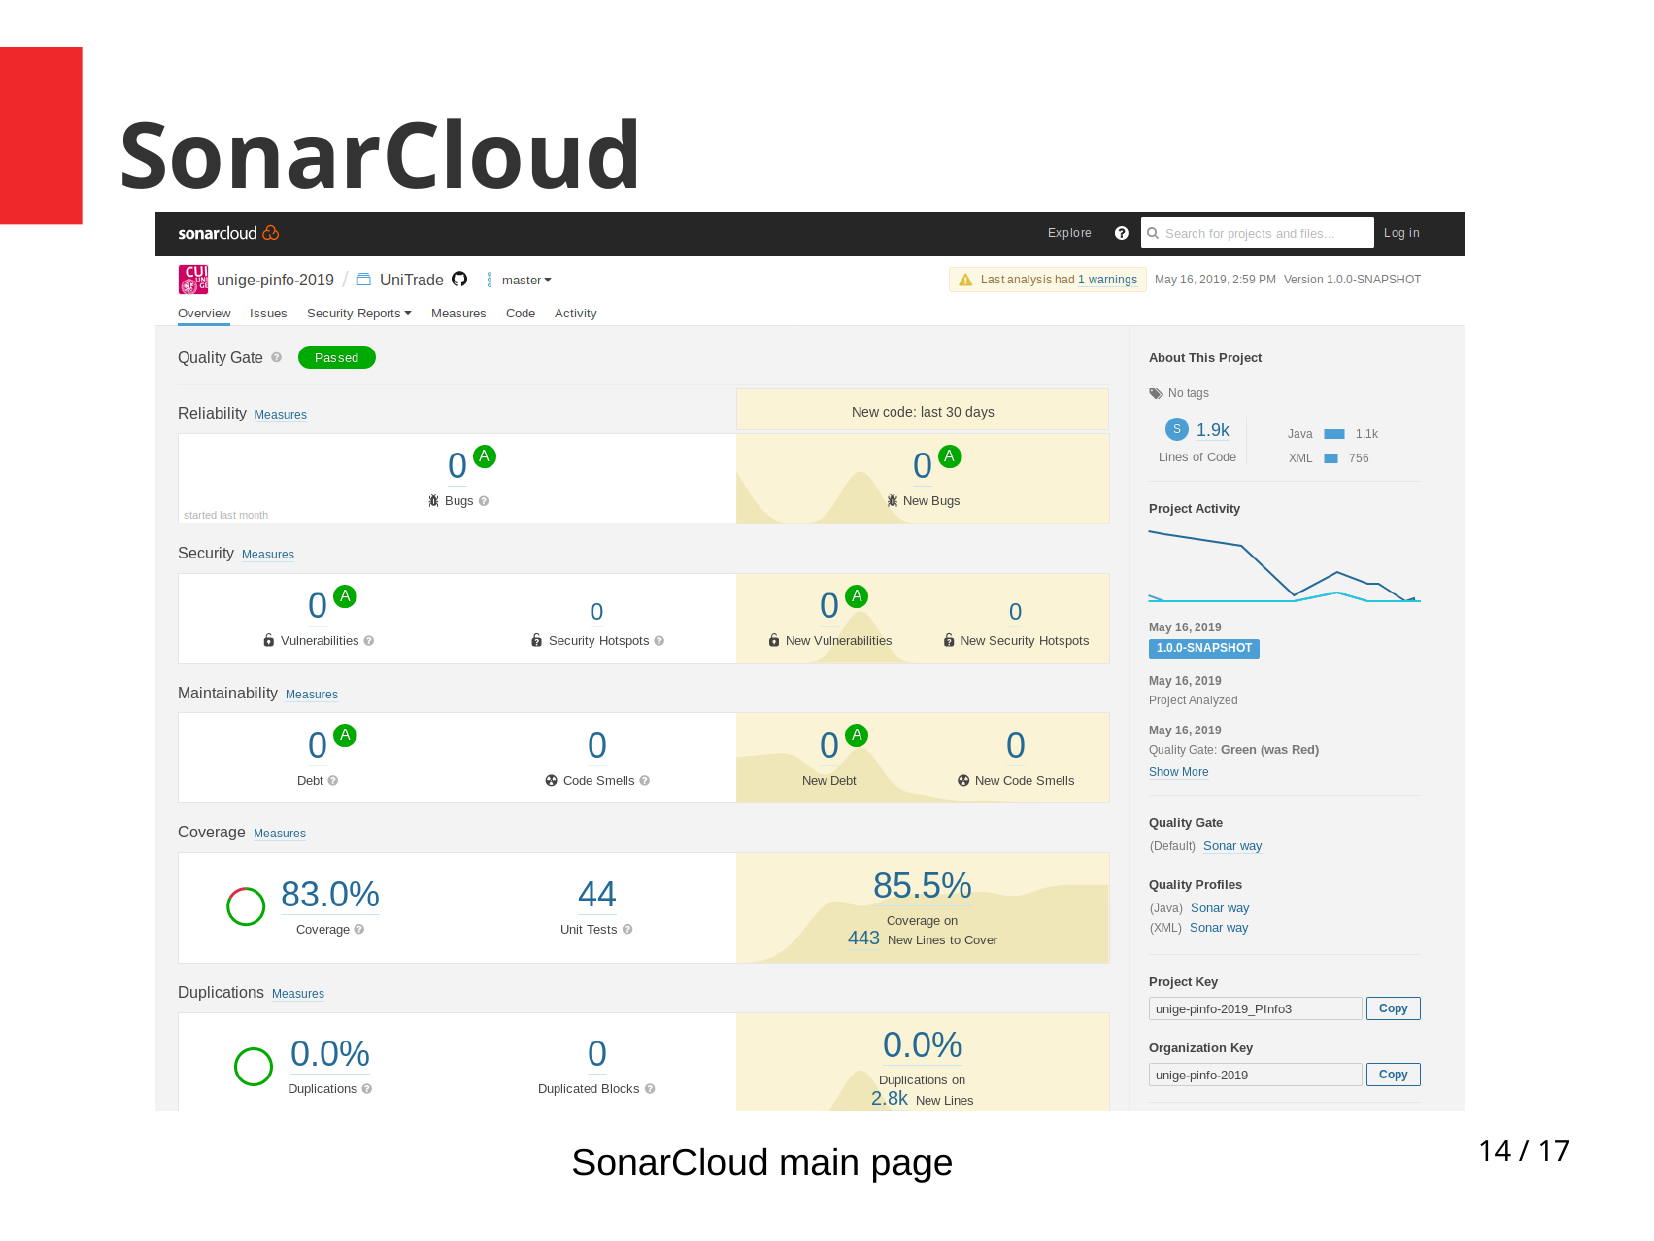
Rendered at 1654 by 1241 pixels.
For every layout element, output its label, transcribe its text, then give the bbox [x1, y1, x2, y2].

text_box SonarCloud main page [556, 1133, 969, 1191]
picture [155, 212, 1465, 1111]
title SonarCloud [118, 49, 1571, 257]
